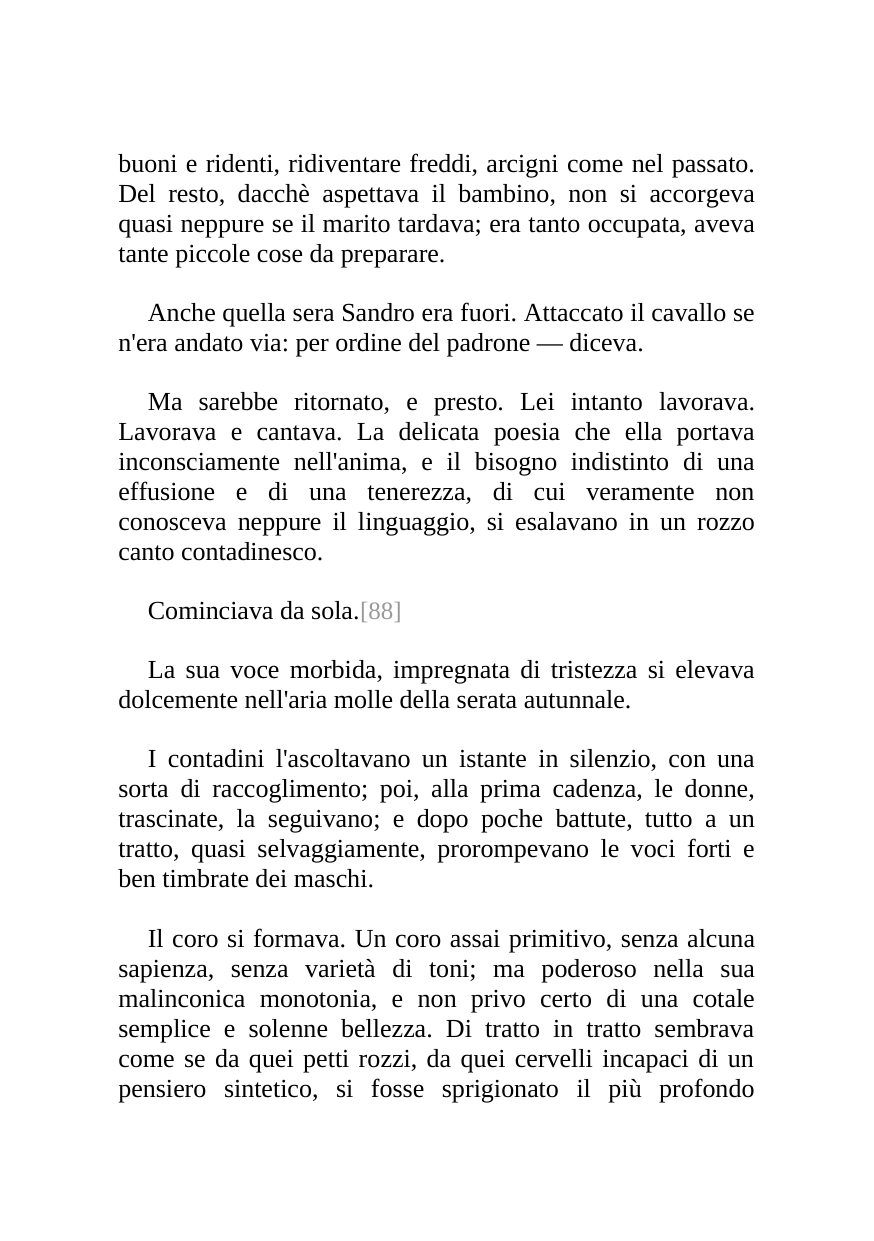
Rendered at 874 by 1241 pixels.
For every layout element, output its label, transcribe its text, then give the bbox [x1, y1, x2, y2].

text I contadini l'ascoltavano un istante in silenzio, con una sorta di raccoglimento; poi, alla prima cadenza, le donne, trascinate, la seguivano; e dopo poche battute, tutto a un tratto, quasi selvaggiamente, prorompevano le voci forti e ben timbrate dei maschi. [118, 743, 756, 893]
text La sua voce morbida, impregnata di tristezza si elevava dolcemente nell'aria molle della serata autunnale. [118, 654, 756, 714]
text Anche quella sera Sandro era fuori. Attaccato il cavallo se n'era andato via: per ordine del padrone — diceva. [118, 297, 756, 357]
text Ma sarebbe ritornato, e presto. Lei intanto lavorava. Lavorava e cantava. La delicata poesia che ella portava inconsciamente nell'anima, e il bisogno indistinto di una effusione e di una tenerezza, di cui veramente non conosceva neppure il linguaggio, si esalavano in un rozzo canto contadinesco. [118, 386, 756, 566]
text Cominciava da sola.[88] [118, 595, 756, 625]
text buoni e ridenti, ridiventare freddi, arcigni come nel passato. Del resto, dacchè aspettava il bambino, non si accorgeva quasi neppure se il marito tardava; era tanto occupata, aveva tante piccole cose da preparare. [118, 148, 756, 268]
text Il coro si formava. Un coro assai primitivo, senza alcuna sapienza, senza varietà di toni; ma poderoso nella sua malinconica monotonia, e non privo certo di una cotale semplice e solenne bellezza. Di tratto in tratto sembrava come se da quei petti rozzi, da quei cervelli incapaci di un pensiero sintetico, si fosse sprigionato il più profondo [118, 923, 756, 1103]
